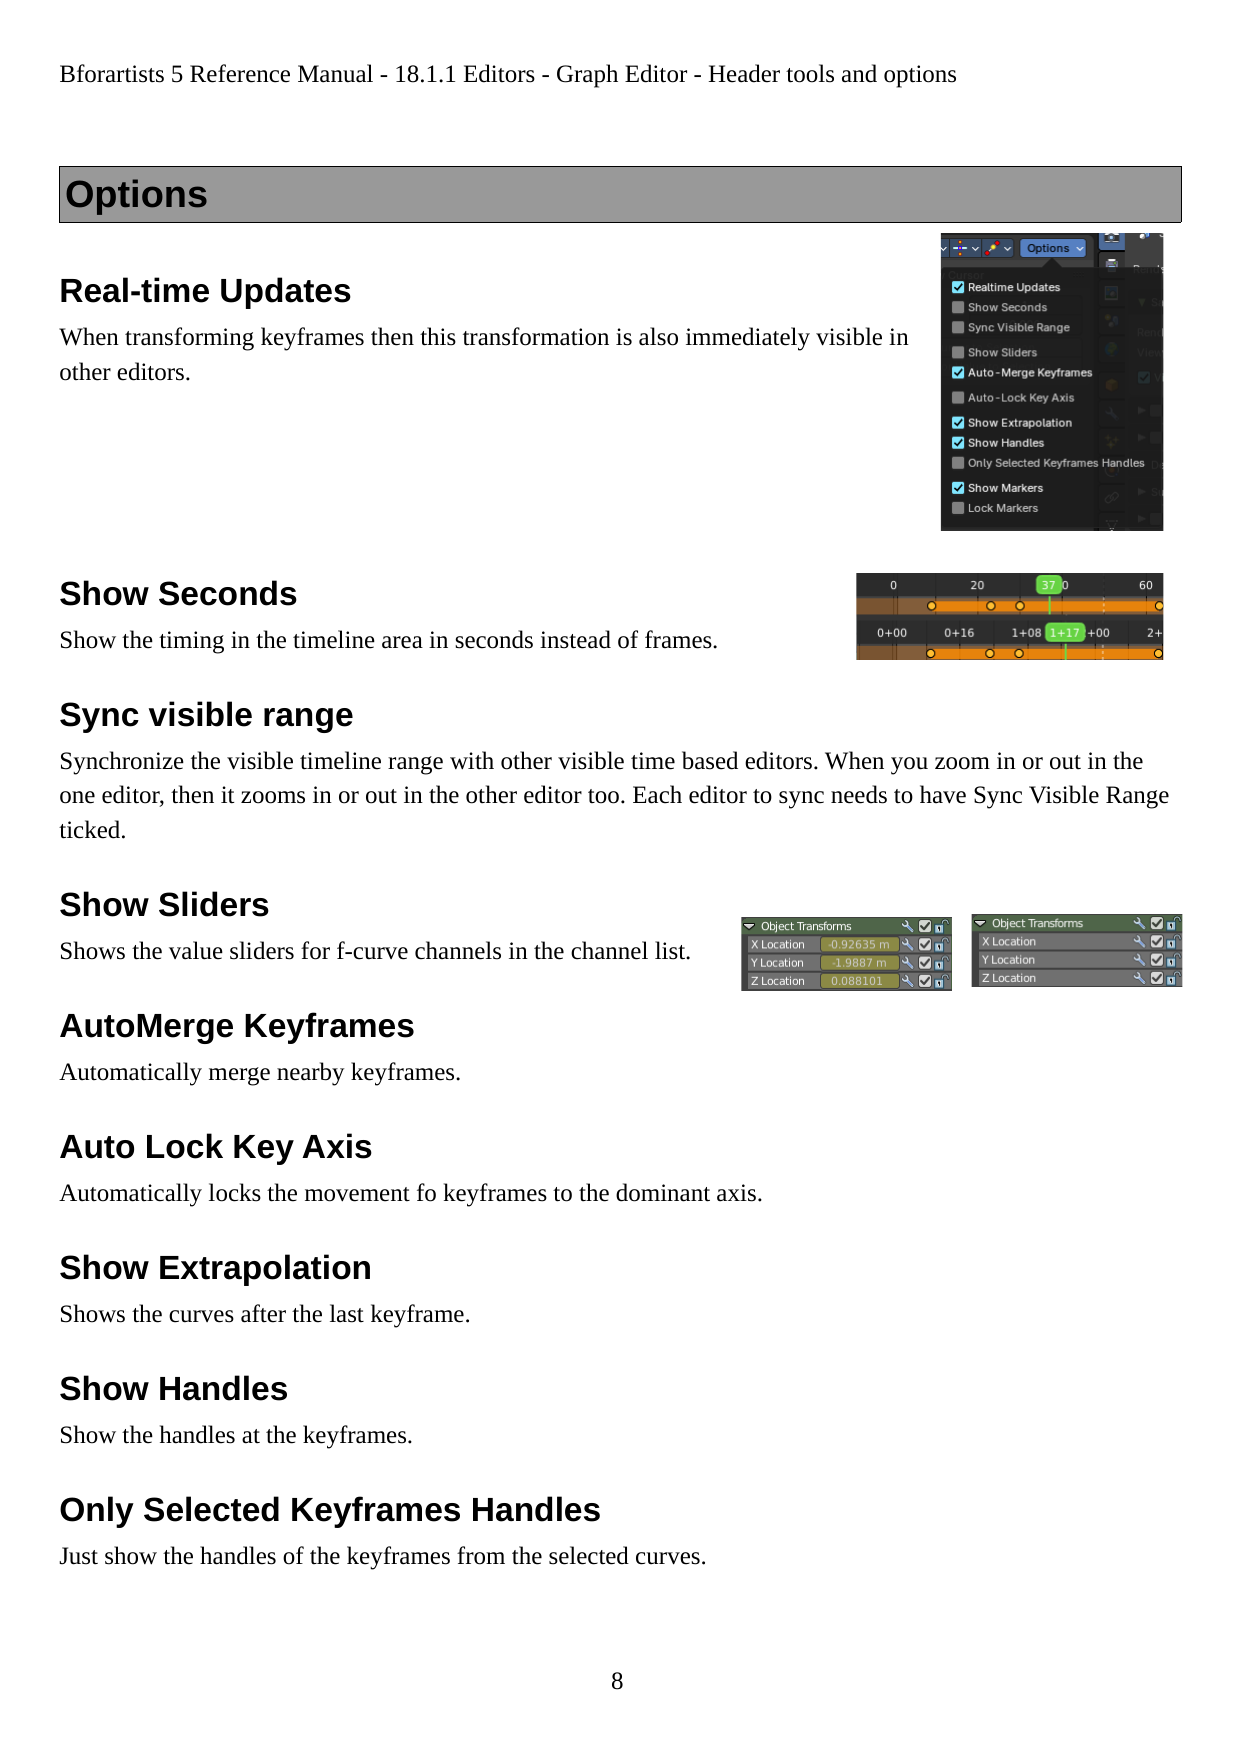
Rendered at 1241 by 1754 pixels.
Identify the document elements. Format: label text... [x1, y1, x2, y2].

text Show the timing in the timeline area in seconds instead of frames. [59, 625, 856, 654]
text Show the handles at the keyframes. [59, 1420, 1181, 1449]
subtitle AutoMerge Keyframes [59, 1006, 1181, 1045]
text When transforming keyframes then this transformation is also immediately visible in other editors. [59, 322, 940, 386]
text Synchronize the visible timeline range with other visible time based editors. When you zoom in or out in the one editor, then it zooms in or out in the other editor too. Each editor to sync needs to have Sync Visible Range ticked. [59, 746, 1181, 844]
subtitle Show Seconds [59, 574, 856, 613]
text Shows the value sliders for f-curve channels in the channel list. [59, 936, 741, 965]
subtitle Real-time Updates [59, 271, 940, 310]
subtitle Sync visible range [59, 695, 1181, 734]
picture [971, 914, 1183, 987]
subtitle Show Extrapolation [59, 1248, 1181, 1287]
subtitle [1164, 574, 1181, 613]
picture [856, 573, 1164, 660]
table_header Options [60, 167, 1181, 222]
subtitle Show Handles [59, 1369, 1181, 1408]
subtitle Auto Lock Key Axis [59, 1127, 1181, 1166]
text Automatically locks the movement fo keyframes to the dominant axis. [59, 1178, 1181, 1207]
subtitle Show Sliders [59, 885, 1181, 924]
subtitle [1164, 271, 1181, 310]
picture [741, 917, 952, 991]
text Automatically merge nearby keyframes. [59, 1057, 1181, 1086]
picture [940, 233, 1164, 531]
text Shows the curves after the last keyframe. [59, 1299, 1181, 1328]
text Just show the handles of the keyframes from the selected curves. [59, 1541, 1181, 1570]
subtitle Only Selected Keyframes Handles [59, 1490, 1181, 1529]
